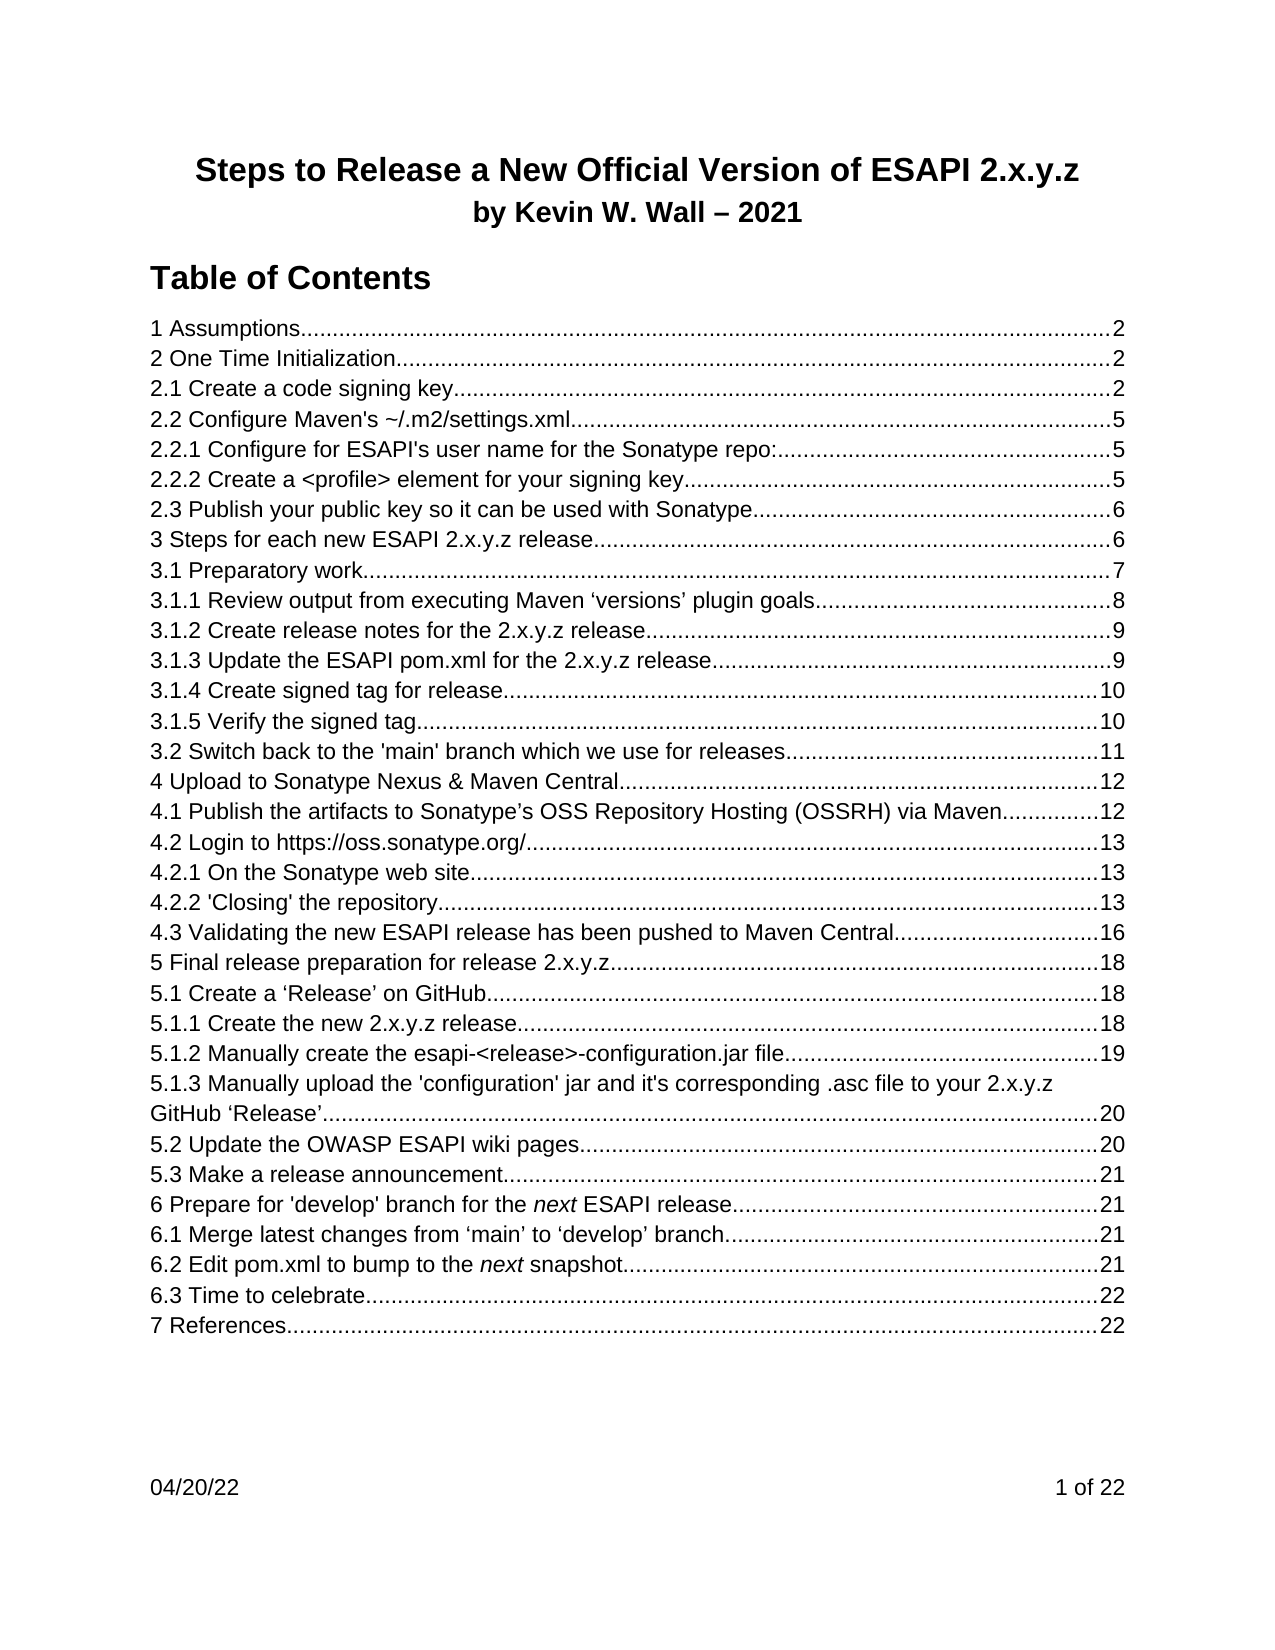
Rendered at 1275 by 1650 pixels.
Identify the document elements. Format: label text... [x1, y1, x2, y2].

text 5.2 Update the OWASP ESAPI wiki pages 20 [150, 1131, 1125, 1157]
text 2.2.1 Configure for ESAPI's user name for the Sonatype repo: 5 [150, 436, 1125, 462]
text 4.1 Publish the artifacts to Sonatype’s OSS Repository Hosting (OSSRH) via Maven 12 [150, 798, 1125, 824]
text 5.3 Make a release announcement 21 [150, 1161, 1125, 1187]
subtitle Table of Contents [150, 258, 1125, 297]
text by Kevin W. Wall – 2021 [150, 195, 1125, 228]
text 2.2.2 Create a <profile> element for your signing key 5 [150, 466, 1125, 492]
text 3.1.4 Create signed tag for release 10 [150, 677, 1125, 704]
text 4.3 Validating the new ESAPI release has been pushed to Maven Central 16 [150, 919, 1125, 945]
text 5.1.1 Create the new 2.x.y.z release 18 [150, 1010, 1125, 1036]
text 7 References 22 [150, 1312, 1125, 1338]
text 4.2.2 'Closing' the repository 13 [150, 889, 1125, 915]
text 2.3 Publish your public key so it can be used with Sonatype 6 [150, 496, 1125, 522]
text 5.1.3 Manually upload the 'configuration' jar and it's corresponding .asc file to your 2.x.y.z GitHub ‘Release’. 20 [150, 1070, 1125, 1127]
text 5.1.2 Manually create the esapi-<release>-configuration.jar file 19 [150, 1040, 1125, 1066]
text 4.2 Login to https://oss.sonatype.org/ 13 [150, 828, 1125, 855]
text 3.1 Preparatory work 7 [150, 557, 1125, 583]
text 6 Prepare for 'develop' branch for the next ESAPI release 21 [150, 1191, 1125, 1217]
text 6.2 Edit pom.xml to bump to the next snapshot 21 [150, 1251, 1125, 1278]
title Steps to Release a New Official Version of ESAPI 2.x.y.z [150, 150, 1125, 188]
text 6.1 Merge latest changes from ‘main’ to ‘develop’ branch. 21 [150, 1221, 1125, 1247]
text 4.2.1 On the Sonatype web site 13 [150, 859, 1125, 885]
text 3.1.1 Review output from executing Maven ‘versions’ plugin goals 8 [150, 587, 1125, 613]
text 1 Assumptions 2 [150, 315, 1125, 341]
text 3.1.3 Update the ESAPI pom.xml for the 2.x.y.z release 9 [150, 647, 1125, 673]
text 2.2 Configure Maven's ~/.m2/settings.xml 5 [150, 406, 1125, 432]
text 2 One Time Initialization 2 [150, 345, 1125, 371]
text 3 Steps for each new ESAPI 2.x.y.z release 6 [150, 526, 1125, 553]
text 3.1.5 Verify the signed tag 10 [150, 708, 1125, 734]
text 3.2 Switch back to the 'main' branch which we use for releases 11 [150, 738, 1125, 764]
text 5.1 Create a ‘Release’ on GitHub 18 [150, 979, 1125, 1006]
text 4 Upload to Sonatype Nexus & Maven Central 12 [150, 768, 1125, 794]
text 5 Final release preparation for release 2.x.y.z 18 [150, 949, 1125, 976]
text 6.3 Time to celebrate 22 [150, 1282, 1125, 1308]
text 3.1.2 Create release notes for the 2.x.y.z release 9 [150, 617, 1125, 643]
text 2.1 Create a code signing key 2 [150, 375, 1125, 402]
